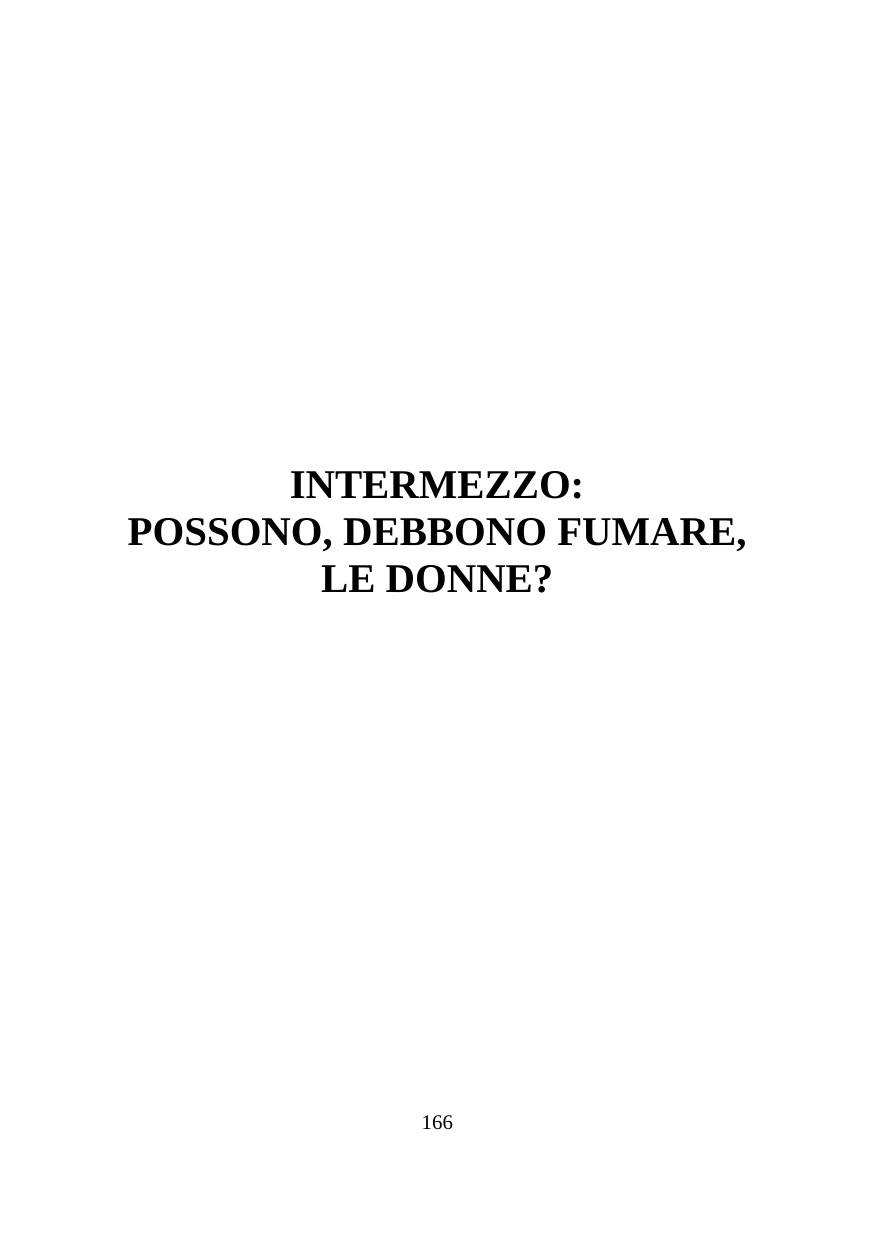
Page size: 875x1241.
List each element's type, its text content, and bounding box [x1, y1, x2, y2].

subtitle INTERMEZZO: POSSONO, DEBBONO FUMARE, LE DONNE? [106, 461, 768, 602]
